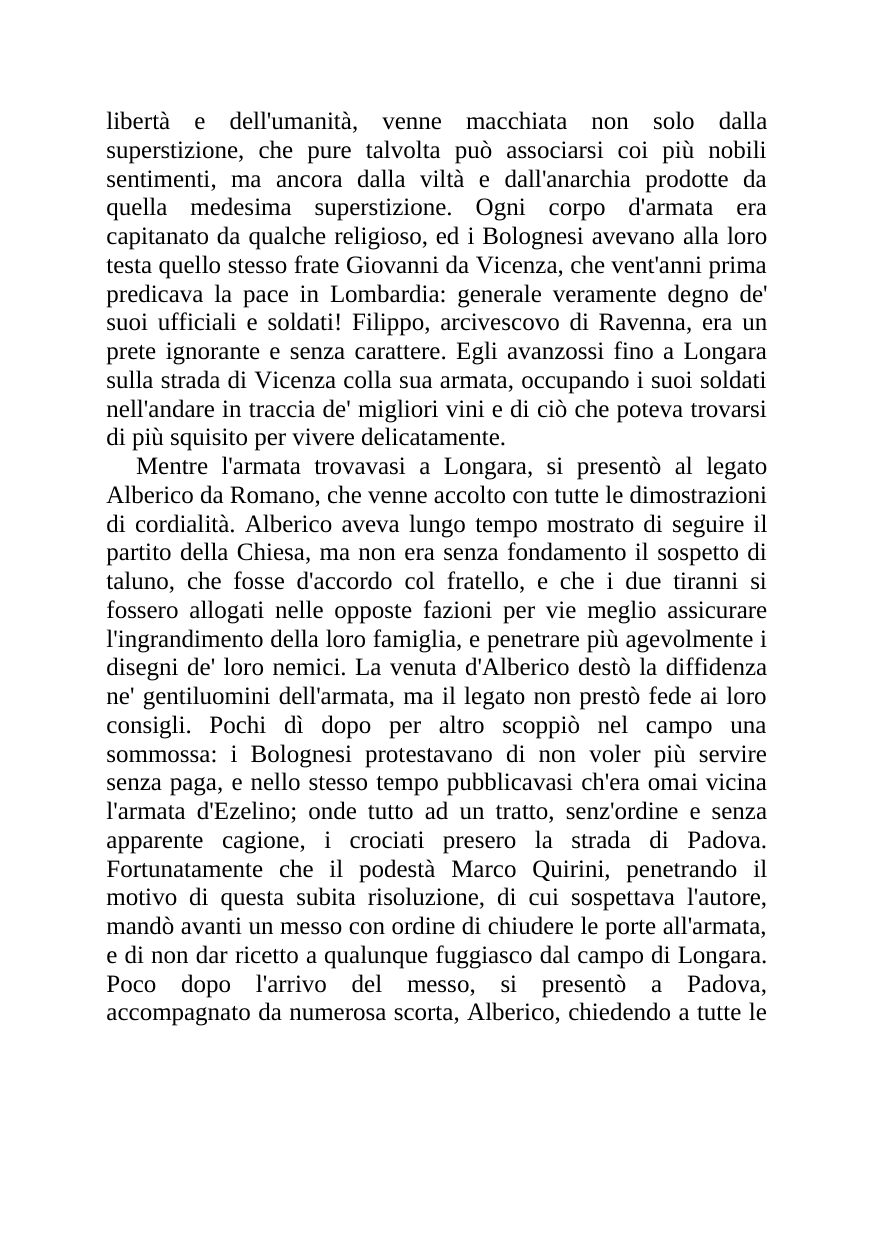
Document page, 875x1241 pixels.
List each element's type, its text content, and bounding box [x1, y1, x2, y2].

text Mentre l'armata trovavasi a Longara, si presentò al legato Alberico da Romano, che venne accolto con tutte le dimostrazioni di cordialità. Alberico aveva lungo tempo mostrato di seguire il partito della Chiesa, ma non era senza fondamento il sospetto di taluno, che fosse d'accordo col fratello, e che i due tiranni si fossero allogati nelle opposte fazioni per vie meglio assicurare l'ingrandimento della loro famiglia, e penetrare più agevolmente i disegni de' loro nemici. La venuta d'Alberico destò la diffidenza ne' gentiluomini dell'armata, ma il legato non prestò fede ai loro consigli. Pochi dì dopo per altro scoppiò nel campo una sommossa: i Bolognesi protestavano di non voler più servire senza paga, e nello stesso tempo pubblicavasi ch'era omai vicina l'armata d'Ezelino; onde tutto ad un tratto, senz'ordine e senza apparente cagione, i crociati presero la strada di Padova. Fortunatamente che il podestà Marco Quirini, penetrando il motivo di questa subita risoluzione, di cui sospettava l'autore, mandò avanti un messo con ordine di chiudere le porte all'armata, e di non dar ricetto a qualunque fuggiasco dal campo di Longara. Poco dopo l'arrivo del messo, si presentò a Padova, accompagnato da numerosa scorta, Alberico, chiedendo a tutte le [106, 451, 768, 1026]
text libertà e dell'umanità, venne macchiata non solo dalla superstizione, che pure talvolta può associarsi coi più nobili sentimenti, ma ancora dalla viltà e dall'anarchia prodotte da quella medesima superstizione. Ogni corpo d'armata era capitanato da qualche religioso, ed i Bolognesi avevano alla loro testa quello stesso frate Giovanni da Vicenza, che vent'anni prima predicava la pace in Lombardia: generale veramente degno de' suoi ufficiali e soldati! Filippo, arcivescovo di Ravenna, era un prete ignorante e senza carattere. Egli avanzossi fino a Longara sulla strada di Vicenza colla sua armata, occupando i suoi soldati nell'andare in traccia de' migliori vini e di ciò che poteva trovarsi di più squisito per vivere delicatamente. [106, 106, 768, 451]
